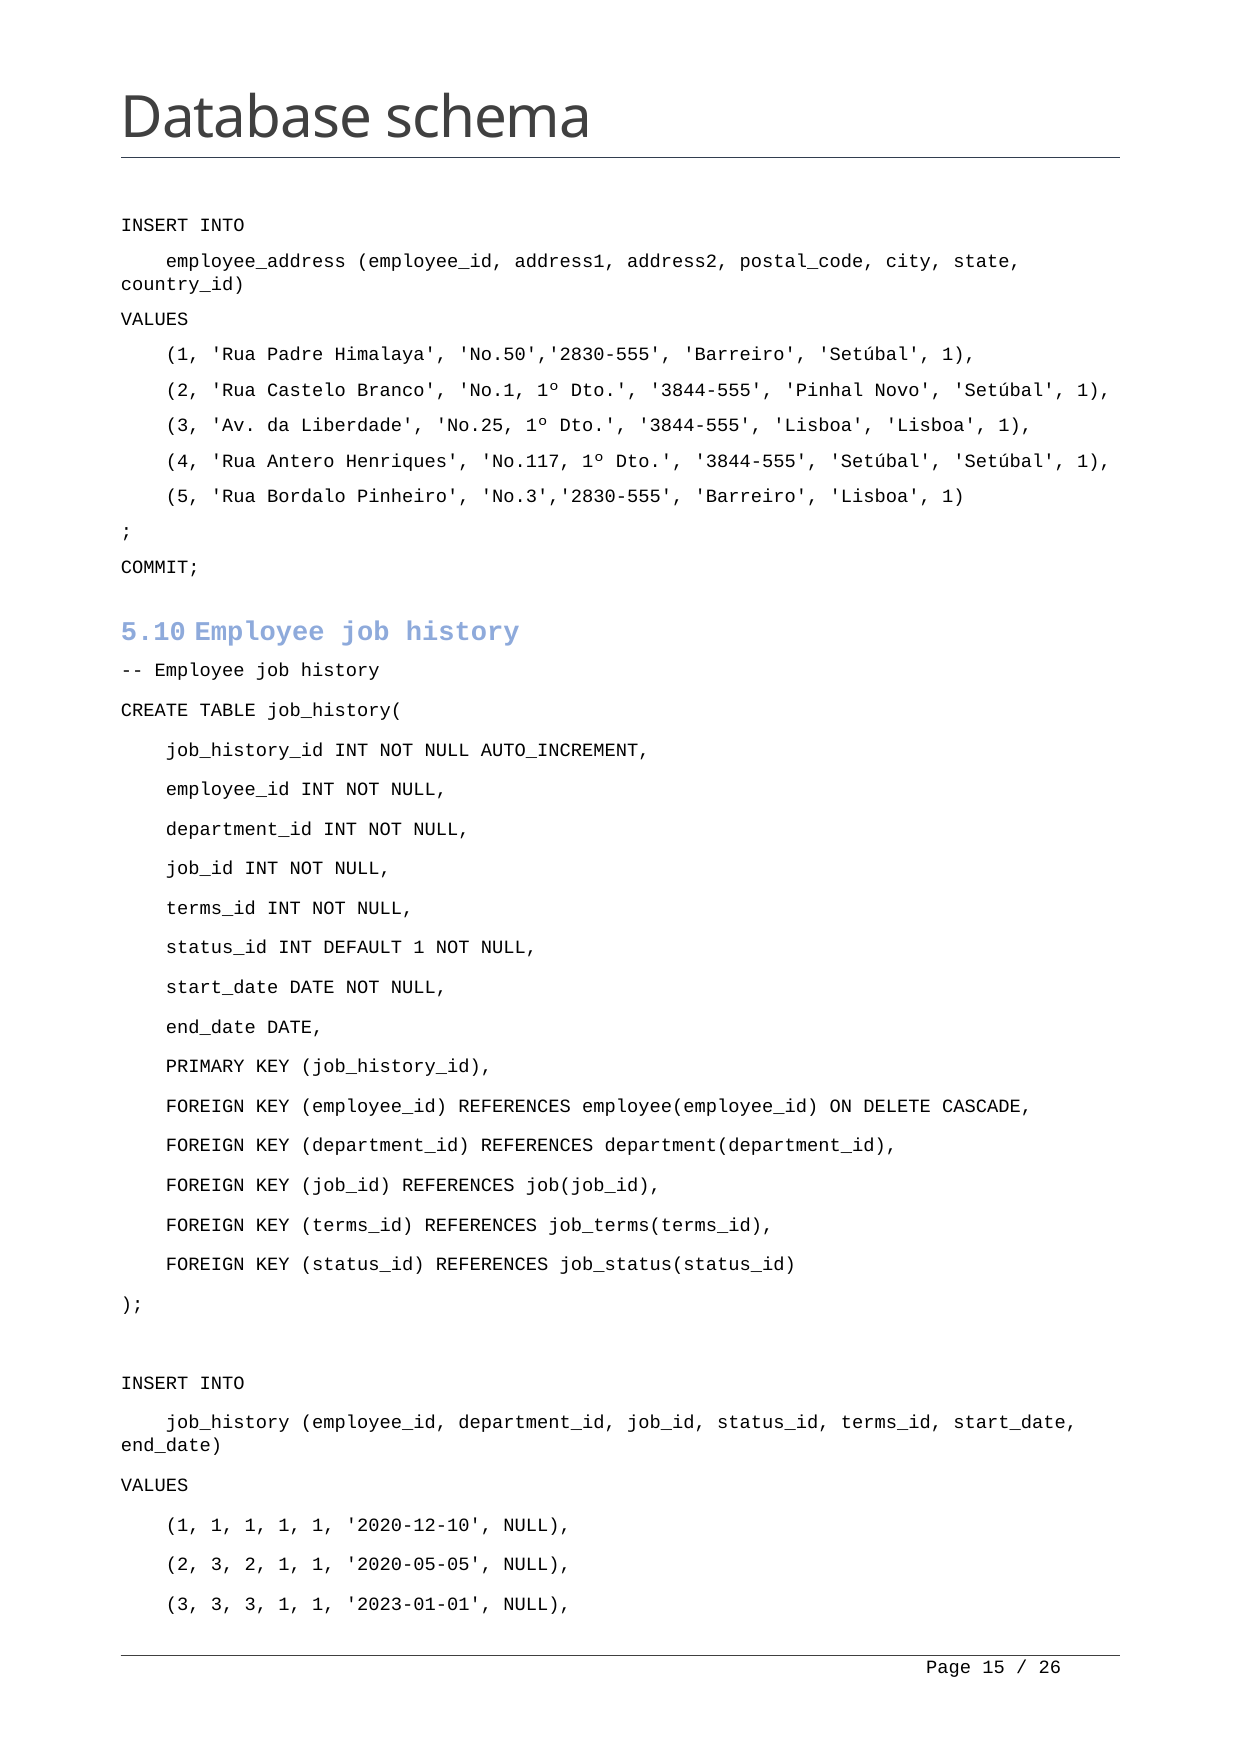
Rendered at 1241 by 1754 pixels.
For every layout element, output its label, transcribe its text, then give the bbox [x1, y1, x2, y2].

text department_id INT NOT NULL, [121, 819, 1120, 841]
text job_id INT NOT NULL, [121, 859, 1120, 880]
text INSERT INTO [121, 216, 1120, 237]
text FOREIGN KEY (employee_id) REFERENCES employee(employee_id) ON DELETE CASCADE, [121, 1097, 1120, 1118]
text COMMIT; [121, 558, 1120, 579]
text start_date DATE NOT NULL, [121, 978, 1120, 999]
text (3, 'Av. da Liberdade', 'No.25, 1º Dto.', '3844-555', 'Lisboa', 'Lisboa', 1), [121, 416, 1120, 437]
text job_history (employee_id, department_id, job_id, status_id, terms_id, start_date, end_date) [121, 1413, 1120, 1457]
text job_history_id INT NOT NULL AUTO_INCREMENT, [121, 740, 1120, 762]
text FOREIGN KEY (department_id) REFERENCES department(department_id), [121, 1136, 1120, 1157]
text VALUES [121, 310, 1120, 331]
text PRIMARY KEY (job_history_id), [121, 1057, 1120, 1078]
text ); [121, 1294, 1120, 1316]
text -- Employee job history [121, 661, 1120, 682]
text VALUES [121, 1476, 1120, 1497]
text (5, 'Rua Bordalo Pinheiro', 'No.3','2830-555', 'Barreiro', 'Lisboa', 1) [121, 487, 1120, 508]
text employee_address (employee_id, address1, address2, postal_code, city, state, country_id) [121, 251, 1120, 296]
text FOREIGN KEY (terms_id) REFERENCES job_terms(terms_id), [121, 1215, 1120, 1237]
text (1, 1, 1, 1, 1, '2020-12-10', NULL), [121, 1515, 1120, 1537]
text (2, 3, 2, 1, 1, '2020-05-05', NULL), [121, 1555, 1120, 1576]
text CREATE TABLE job_history( [121, 701, 1120, 722]
text FOREIGN KEY (job_id) REFERENCES job(job_id), [121, 1176, 1120, 1197]
text (3, 3, 3, 1, 1, '2023-01-01', NULL), [121, 1594, 1120, 1616]
text employee_id INT NOT NULL, [121, 780, 1120, 801]
text (1, 'Rua Padre Himalaya', 'No.50','2830-555', 'Barreiro', 'Setúbal', 1), [121, 345, 1120, 366]
text (2, 'Rua Castelo Branco', 'No.1, 1º Dto.', '3844-555', 'Pinhal Novo', 'Setúbal', 1), [121, 381, 1120, 402]
text FOREIGN KEY (status_id) REFERENCES job_status(status_id) [121, 1255, 1120, 1276]
text status_id INT DEFAULT 1 NOT NULL, [121, 938, 1120, 959]
text (4, 'Rua Antero Henriques', 'No.117, 1º Dto.', '3844-555', 'Setúbal', 'Setúbal', 1), [121, 451, 1120, 473]
text end_date DATE, [121, 1017, 1120, 1039]
text INSERT INTO [121, 1374, 1120, 1395]
text terms_id INT NOT NULL, [121, 899, 1120, 920]
text ; [121, 522, 1120, 543]
subtitle Employee job history [121, 618, 1120, 649]
